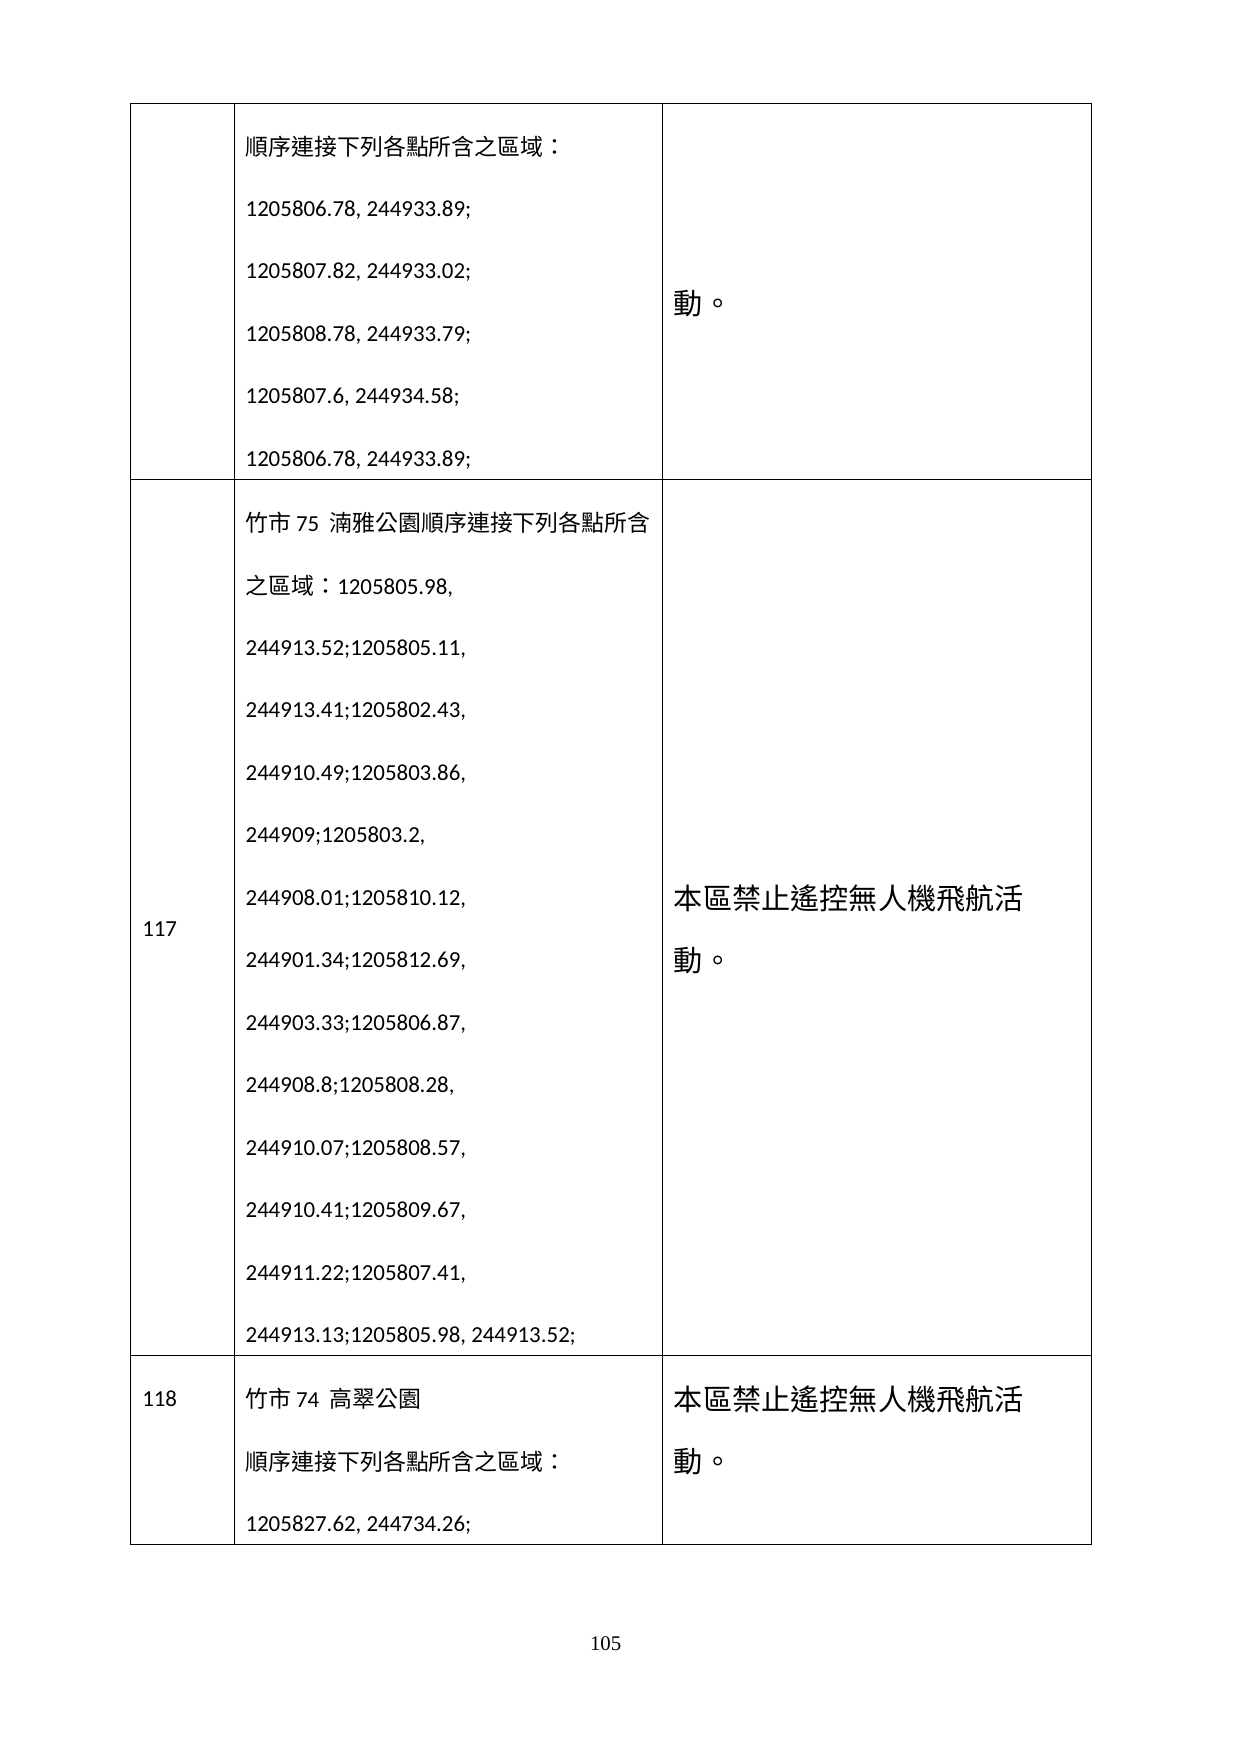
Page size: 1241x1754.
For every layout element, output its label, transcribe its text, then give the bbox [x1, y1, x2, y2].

table_cell 竹市74 高翠公園 順序連接下列各點所含之區域： 1205827.62, 244734.26; [235, 1356, 662, 1543]
table_cell 118 [131, 1356, 234, 1543]
table_cell 117 [131, 480, 234, 1355]
table_cell 竹市75 湳雅公園順序連接下列各點所含之區域：1205805.98, 244913.52;1205805.11, 244913.41;1205802.43, 244910.49;1205803.86, 244909;1205803.2, 244908.01;1205810.12, 244901.34;1205812.69, 244903.33;1205806.87, 244908.8;1205808.28, 244910.07;1205808.57, 244910.41;1205809.67, 244911.22;1205807.41, 244913.13;1205805.98, 244913.52; [235, 480, 662, 1355]
table_cell 本區禁止遙控無人機飛航活動。 [663, 480, 1091, 1355]
table_cell 本區禁止遙控無人機飛航活動。 [663, 1356, 1091, 1543]
table_cell [131, 104, 234, 479]
table_cell 順序連接下列各點所含之區域： 1205806.78, 244933.89; 1205807.82, 244933.02; 1205808.78, 244933.79; 1205807.6, 244934.58; 1205806.78, 244933.89; [235, 104, 662, 479]
table_cell 動。 [663, 104, 1091, 479]
